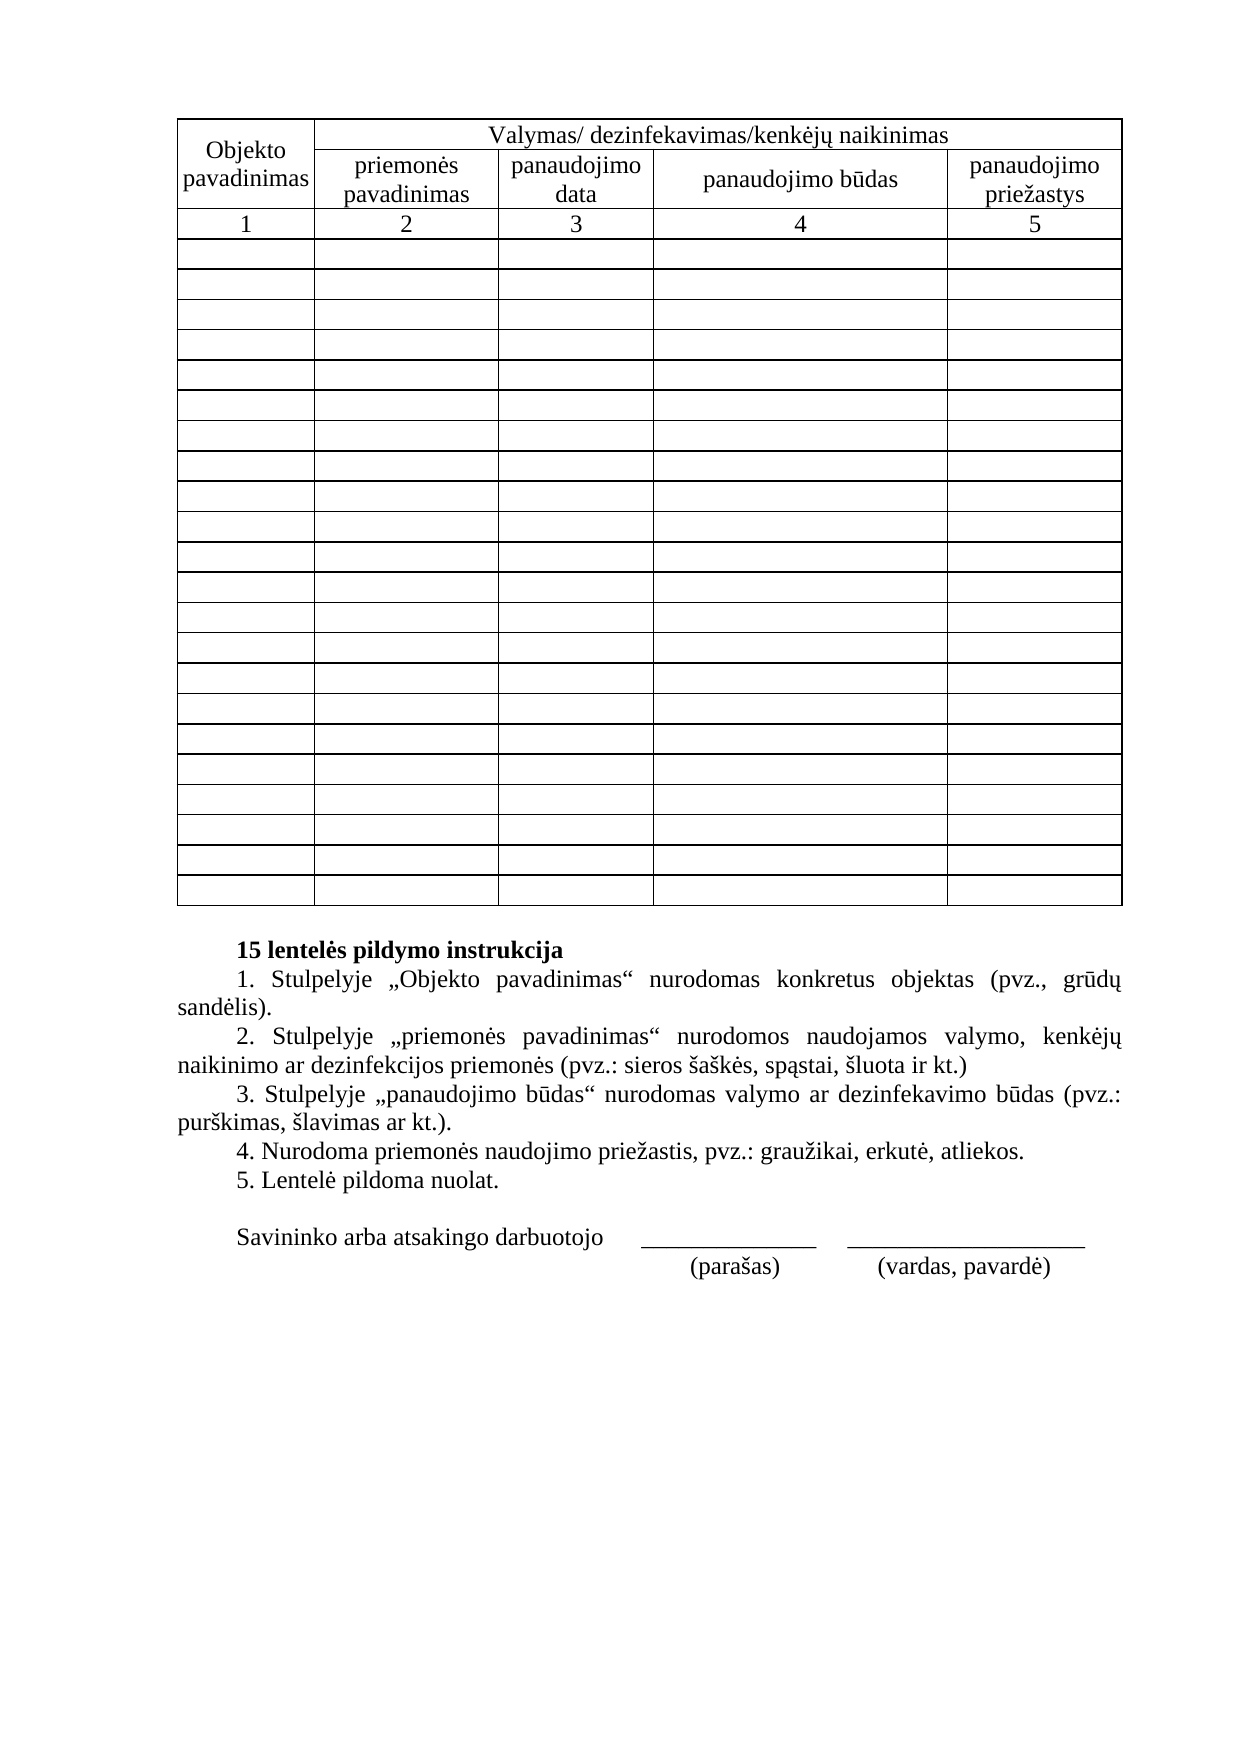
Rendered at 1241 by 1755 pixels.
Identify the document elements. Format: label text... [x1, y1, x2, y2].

text (parašas) (vardas, pavardė) [177, 1251, 1122, 1280]
table_cell [178, 330, 314, 359]
table_cell [654, 330, 947, 359]
table_cell [948, 452, 1121, 480]
table_cell [178, 573, 314, 602]
table_cell priemonės pavadinimas [315, 150, 498, 207]
table_cell [948, 482, 1121, 511]
table_cell [178, 876, 314, 905]
table_cell [315, 361, 498, 389]
table_cell [654, 482, 947, 511]
table_cell [654, 694, 947, 723]
table_cell [178, 755, 314, 783]
table_cell [654, 815, 947, 844]
table_cell [948, 330, 1121, 359]
table_cell [315, 300, 498, 329]
table_cell [315, 452, 498, 480]
table_cell [315, 421, 498, 450]
text 2. Stulpelyje „priemonės pavadinimas“ nurodomos naudojamos valymo, kenkėjų naikinimo ar dezinfekcijos priemonės (pvz.: sieros šaškės, spąstai, šluota ir kt.) [177, 1021, 1122, 1079]
text 5. Lentelė pildoma nuolat. [177, 1165, 1122, 1194]
table_cell [315, 725, 498, 753]
table_cell [315, 694, 498, 723]
table_cell [654, 573, 947, 602]
table_cell [178, 421, 314, 450]
table_cell [315, 603, 498, 632]
table_cell [178, 270, 314, 298]
table_cell [654, 543, 947, 571]
table_cell [499, 755, 653, 783]
table_cell [178, 815, 314, 844]
table_cell [499, 694, 653, 723]
table_cell [315, 846, 498, 874]
table_cell [499, 421, 653, 450]
table_cell [178, 725, 314, 753]
table_cell [315, 573, 498, 602]
table_cell 1 [178, 209, 314, 238]
table_cell [499, 330, 653, 359]
table_cell [315, 391, 498, 420]
table_cell [948, 846, 1121, 874]
table_cell [499, 785, 653, 814]
table_cell [499, 633, 653, 662]
table_cell [948, 815, 1121, 844]
table_cell [315, 755, 498, 783]
table_cell panaudojimo data [499, 150, 653, 207]
table_cell [178, 846, 314, 874]
table_cell [948, 755, 1121, 783]
table_cell [948, 573, 1121, 602]
table_cell [178, 785, 314, 814]
table_cell [654, 391, 947, 420]
table_cell [315, 482, 498, 511]
table_header Valymas/ dezinfekavimas/kenkėjų naikinimas [315, 120, 1121, 148]
table_cell [315, 815, 498, 844]
table_cell [948, 603, 1121, 632]
table_cell panaudojimo priežastys [948, 150, 1121, 207]
table_cell [499, 543, 653, 571]
table_cell [315, 512, 498, 541]
table_cell [499, 270, 653, 298]
table_cell [948, 361, 1121, 389]
table_cell 4 [654, 209, 947, 238]
text 3. Stulpelyje „panaudojimo būdas“ nurodomas valymo ar dezinfekavimo būdas (pvz.: purškimas, šlavimas ar kt.). [177, 1079, 1122, 1136]
table_cell [948, 785, 1121, 814]
table_cell [948, 543, 1121, 571]
table_cell [178, 603, 314, 632]
table_cell [178, 543, 314, 571]
table_cell [499, 573, 653, 602]
table_cell [948, 240, 1121, 268]
table_cell [499, 300, 653, 329]
table_cell [948, 725, 1121, 753]
table_cell [948, 694, 1121, 723]
table_cell [499, 725, 653, 753]
table_cell [178, 452, 314, 480]
table_cell [315, 330, 498, 359]
table_cell [654, 876, 947, 905]
table_cell [178, 391, 314, 420]
table_cell [499, 452, 653, 480]
table_cell [315, 664, 498, 692]
table_cell [315, 240, 498, 268]
table_cell [315, 876, 498, 905]
table_cell [499, 815, 653, 844]
table_cell [654, 240, 947, 268]
table_header Objekto pavadinimas [178, 120, 314, 207]
table_cell [499, 664, 653, 692]
table_cell [315, 270, 498, 298]
table_cell [315, 633, 498, 662]
table_cell [654, 361, 947, 389]
table_cell [178, 512, 314, 541]
table_cell 5 [948, 209, 1121, 238]
table_cell [654, 300, 947, 329]
table_cell [654, 755, 947, 783]
table_cell [499, 240, 653, 268]
table_cell [948, 876, 1121, 905]
table_cell [178, 361, 314, 389]
table_cell [315, 785, 498, 814]
table_cell [499, 391, 653, 420]
table_cell [654, 725, 947, 753]
table_cell [499, 512, 653, 541]
table_cell [178, 482, 314, 511]
table_cell [948, 391, 1121, 420]
table_cell [948, 270, 1121, 298]
table_cell [948, 512, 1121, 541]
table_cell [499, 603, 653, 632]
table_cell [654, 785, 947, 814]
table_cell [499, 846, 653, 874]
table_cell [948, 633, 1121, 662]
table_cell [654, 633, 947, 662]
text Savininko arba atsakingo darbuotojo ______________ ___________________ [177, 1222, 1122, 1251]
table_cell [178, 664, 314, 692]
table_cell [178, 694, 314, 723]
text 4. Nurodoma priemonės naudojimo priežastis, pvz.: graužikai, erkutė, atliekos. [177, 1136, 1122, 1165]
table_cell panaudojimo būdas [654, 150, 947, 207]
table_cell [948, 664, 1121, 692]
table_cell [654, 421, 947, 450]
table_cell [178, 240, 314, 268]
table_cell [654, 270, 947, 298]
table_cell 3 [499, 209, 653, 238]
table_cell [654, 603, 947, 632]
table_cell [499, 361, 653, 389]
table_cell [654, 452, 947, 480]
table_cell [654, 846, 947, 874]
table_cell [654, 512, 947, 541]
table_cell [499, 876, 653, 905]
table_cell [948, 300, 1121, 329]
table_cell [499, 482, 653, 511]
table_cell [315, 543, 498, 571]
table_cell [654, 664, 947, 692]
text 1. Stulpelyje „Objekto pavadinimas“ nurodomas konkretus objektas (pvz., grūdų sandėlis). [177, 964, 1122, 1021]
table_cell [948, 421, 1121, 450]
text 15 lentelės pildymo instrukcija [177, 935, 1122, 964]
table_cell 2 [315, 209, 498, 238]
table_cell [178, 300, 314, 329]
table_cell [178, 633, 314, 662]
